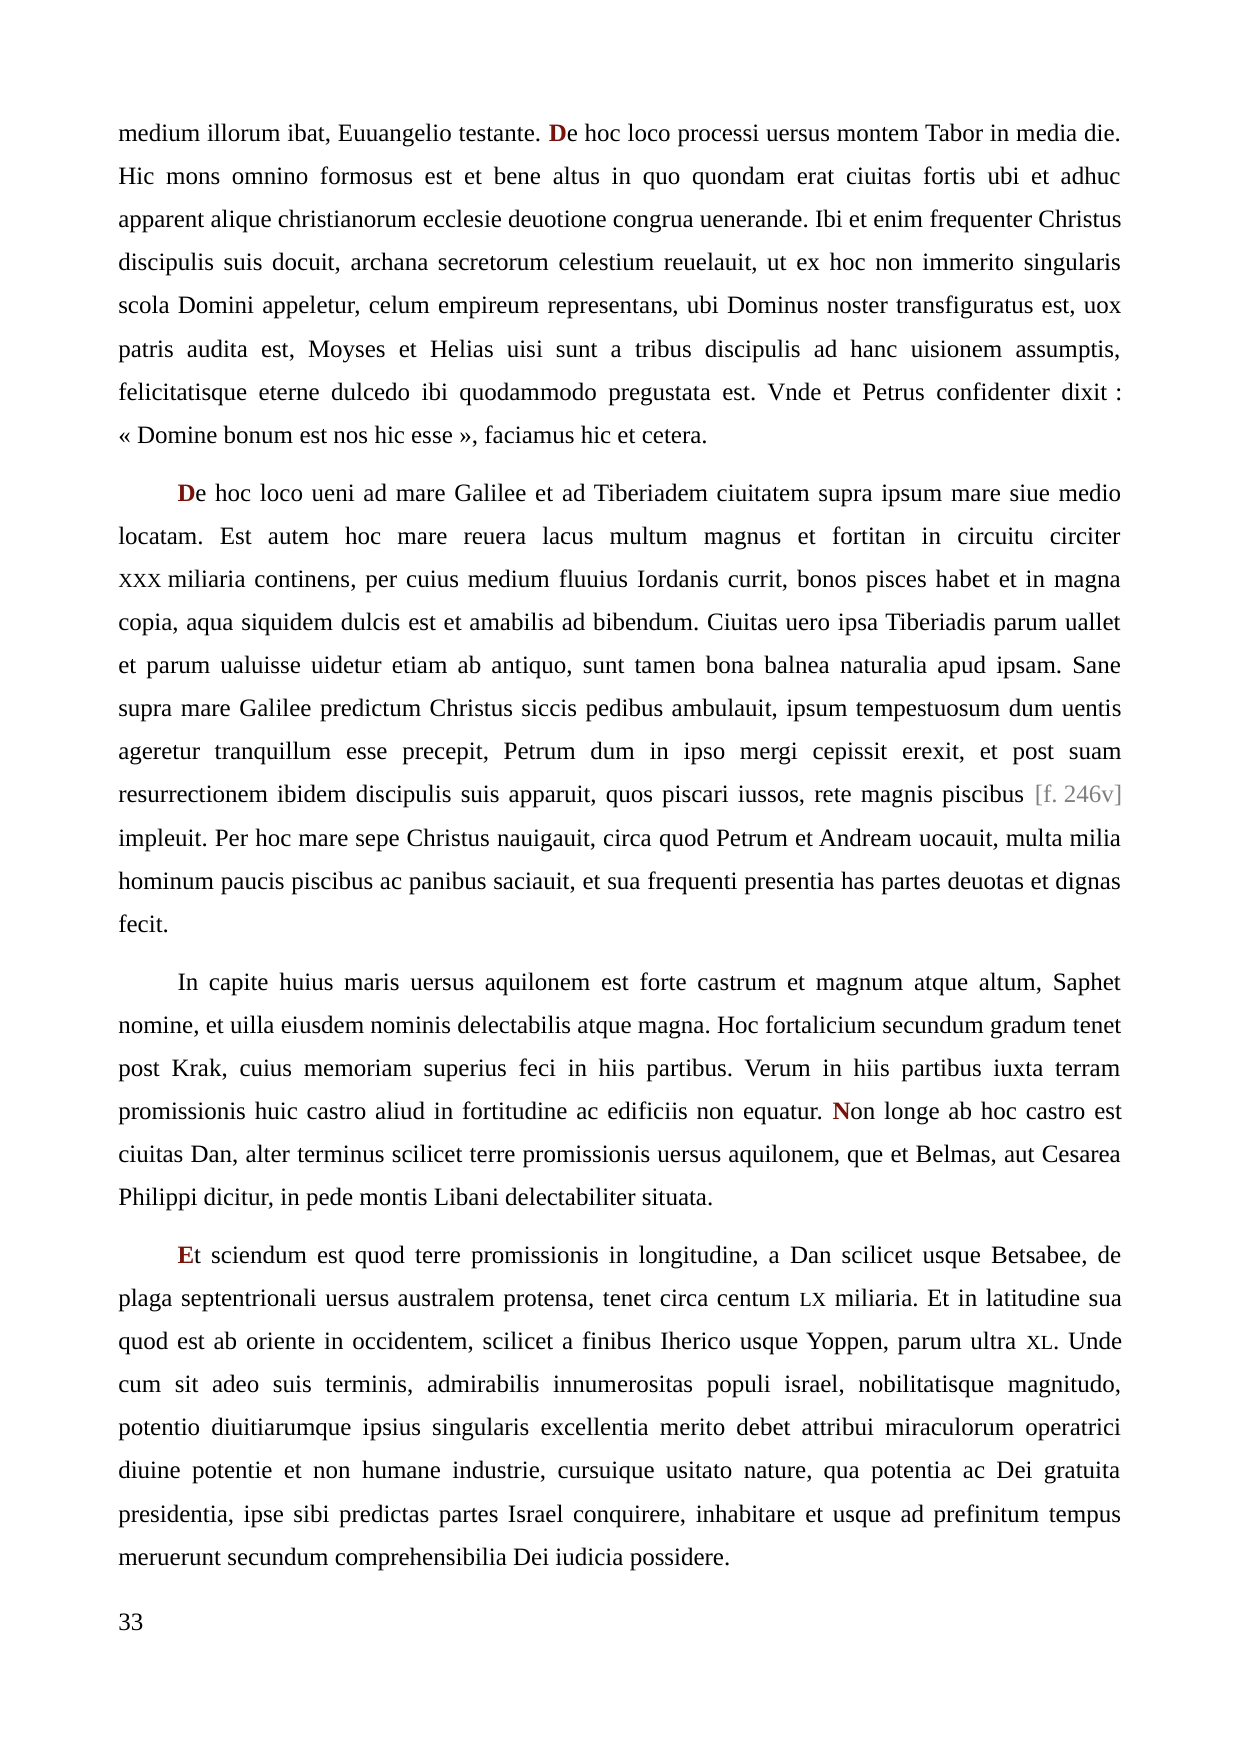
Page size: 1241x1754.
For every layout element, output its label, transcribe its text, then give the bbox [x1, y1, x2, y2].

text Et sciendum est quod terre promissionis in longitudine, a Dan scilicet usque Betsabee, de plaga septentrionali uersus australem protensa, tenet circa centum lx miliaria. Et in latitudine sua quod est ab oriente in occidentem, scilicet a finibus Iherico usque Yoppen, parum ultra xl. Unde cum sit adeo suis terminis, admirabilis innumerositas populi israel, nobilitatisque magnitudo, potentio diuitiarumque ipsius singularis excellentia merito debet attribui miraculorum operatrici diuine potentie et non humane industrie, cursuique usitato nature, qua potentia ac Dei gratuita presidentia, ipse sibi predictas partes Israel conquirere, inhabitare et usque ad prefinitum tempus meruerunt secundum comprehensibilia Dei iudicia possidere. [118, 1240, 1122, 1571]
text De hoc loco ueni ad mare Galilee et ad Tiberiadem ciuitatem supra ipsum mare siue medio locatam. Est autem hoc mare reuera lacus multum magnus et fortitan in circuitu circiter xxx miliaria continens, per cuius medium fluuius Iordanis currit, bonos pisces habet et in magna copia, aqua siquidem dulcis est et amabilis ad bibendum. Ciuitas uero ipsa Tiberiadis parum uallet et parum ualuisse uidetur etiam ab antiquo, sunt tamen bona balnea naturalia apud ipsam. Sane supra mare Galilee predictum Christus siccis pedibus ambulauit, ipsum tempestuosum dum uentis ageretur tranquillum esse precepit, Petrum dum in ipso mergi cepissit erexit, et post suam resurrectionem ibidem discipulis suis apparuit, quos piscari iussos, rete magnis piscibus [f. 246v] impleuit. Per hoc mare sepe Christus nauigauit, circa quod Petrum et Andream uocauit, multa milia hominum paucis piscibus ac panibus saciauit, et sua frequenti presentia has partes deuotas et dignas fecit. [118, 478, 1122, 938]
text medium illorum ibat, Euuangelio testante. De hoc loco processi uersus montem Tabor in media die. Hic mons omnino formosus est et bene altus in quo quondam erat ciuitas fortis ubi et adhuc apparent alique christianorum ecclesie deuotione congrua uenerande. Ibi et enim frequenter Christus discipulis suis docuit, archana secretorum celestium reuelauit, ut ex hoc non immerito singularis scola Domini appeletur, celum empireum representans, ubi Dominus noster transfiguratus est, uox patris audita est, Moyses et Helias uisi sunt a tribus discipulis ad hanc uisionem assumptis, felicitatisque eterne dulcedo ibi quodammodo pregustata est. Vnde et Petrus confidenter dixit : « Domine bonum est nos hic esse », faciamus hic et cetera. [118, 118, 1122, 449]
text In capite huius maris uersus aquilonem est forte castrum et magnum atque altum, Saphet nomine, et uilla eiusdem nominis delectabilis atque magna. Hoc fortalicium secundum gradum tenet post Krak, cuius memoriam superius feci in hiis partibus. Verum in hiis partibus iuxta terram promissionis huic castro aliud in fortitudine ac edificiis non equatur. Non longe ab hoc castro est ciuitas Dan, alter terminus scilicet terre promissionis uersus aquilonem, que et Belmas, aut Cesarea Philippi dicitur, in pede montis Libani delectabiliter situata. [118, 967, 1122, 1211]
